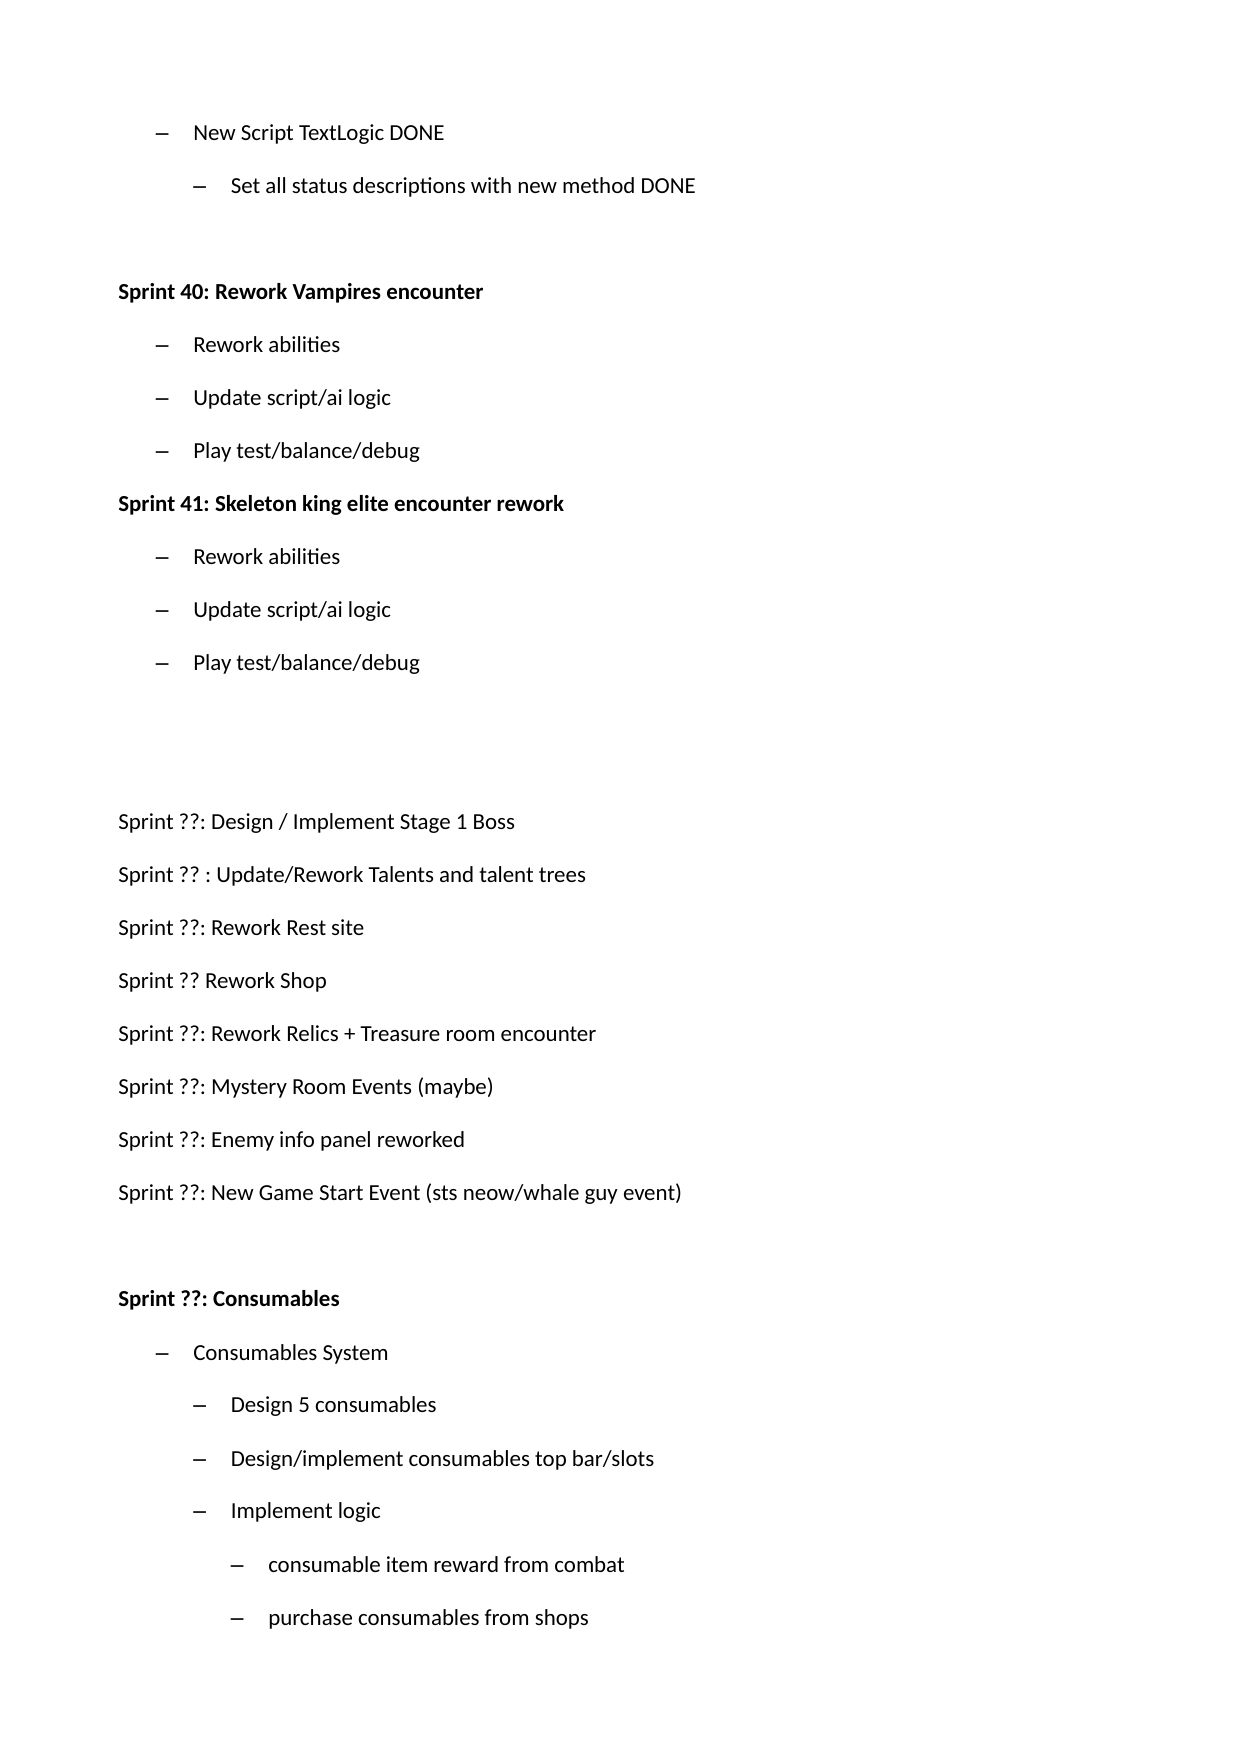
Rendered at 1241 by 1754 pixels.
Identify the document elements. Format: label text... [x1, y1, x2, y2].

text Sprint ?? : Update/Rework Talents and talent trees [118, 860, 1122, 888]
list Play test/balance/debug [156, 648, 1122, 676]
list Design 5 consumables [193, 1391, 1122, 1419]
list New Script TextLogic DONE [156, 118, 1122, 146]
text Sprint ??: Consumables [118, 1284, 1122, 1313]
list Implement logic [193, 1497, 1122, 1525]
list Play test/balance/debug [156, 436, 1122, 464]
text Sprint ?? Rework Shop [118, 966, 1122, 994]
text Sprint ??: Design / Implement Stage 1 Boss [118, 807, 1122, 835]
list Update script/ai logic [156, 383, 1122, 411]
text Sprint 40: Rework Vampires encounter [118, 277, 1122, 305]
list Rework abilities [156, 330, 1122, 358]
list Update script/ai logic [156, 595, 1122, 623]
text Sprint 41: Skeleton king elite encounter rework [118, 489, 1122, 517]
list consumable item reward from combat [231, 1550, 1122, 1578]
text Sprint ??: New Game Start Event (sts neow/whale guy event) [118, 1178, 1122, 1207]
list Set all status descriptions with new method DONE [193, 171, 1122, 199]
text Sprint ??: Enemy info panel reworked [118, 1126, 1122, 1153]
list purchase consumables from shops [231, 1603, 1122, 1631]
list Design/implement consumables top bar/slots [193, 1444, 1122, 1472]
list Rework abilities [156, 542, 1122, 570]
text Sprint ??: Mystery Room Events (maybe) [118, 1072, 1122, 1101]
list Consumables System [156, 1338, 1122, 1366]
text Sprint ??: Rework Rest site [118, 913, 1122, 941]
text Sprint ??: Rework Relics + Treasure room encounter [118, 1019, 1122, 1047]
